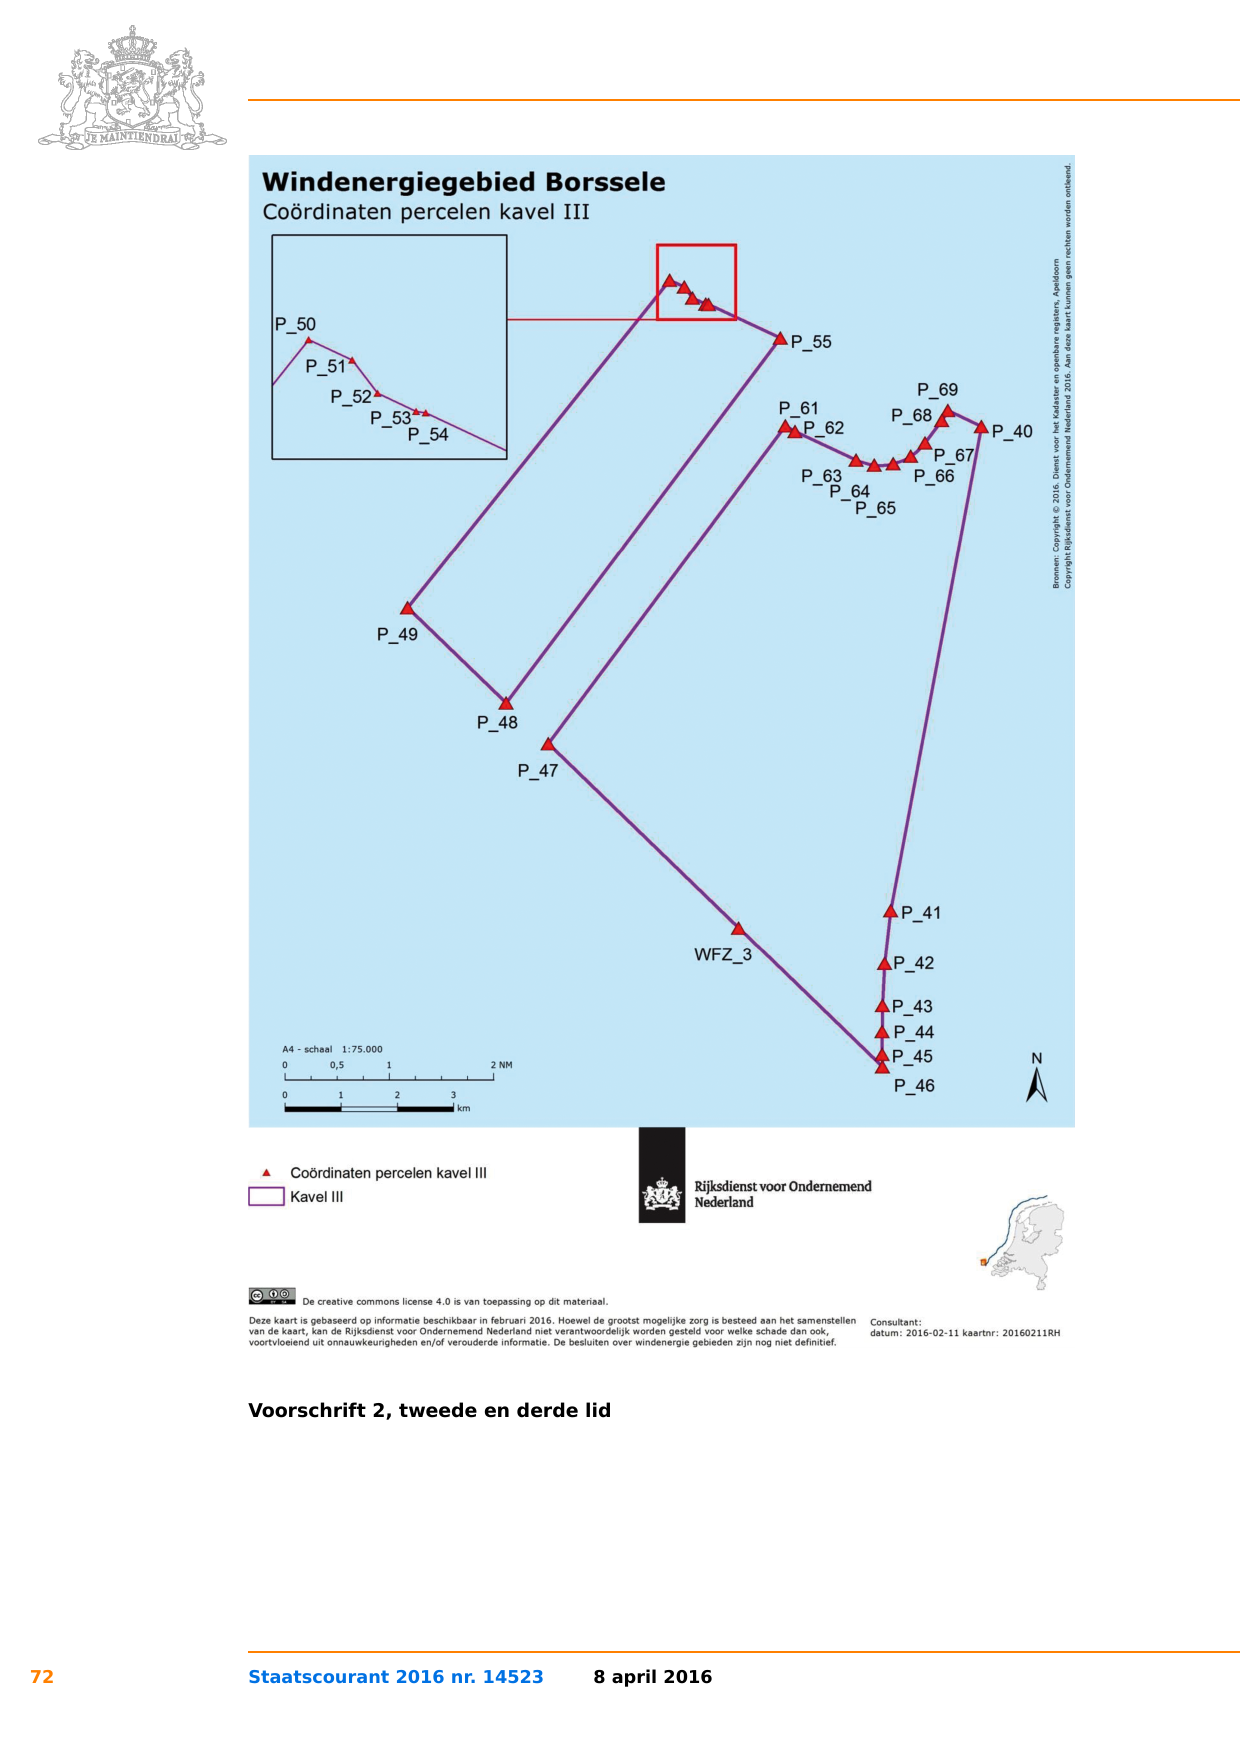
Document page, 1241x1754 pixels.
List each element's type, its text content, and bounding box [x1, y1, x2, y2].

subtitle Voorschrift 2, tweede en derde lid [248, 1400, 1163, 1422]
picture [248, 155, 1075, 1348]
picture [38, 25, 227, 150]
